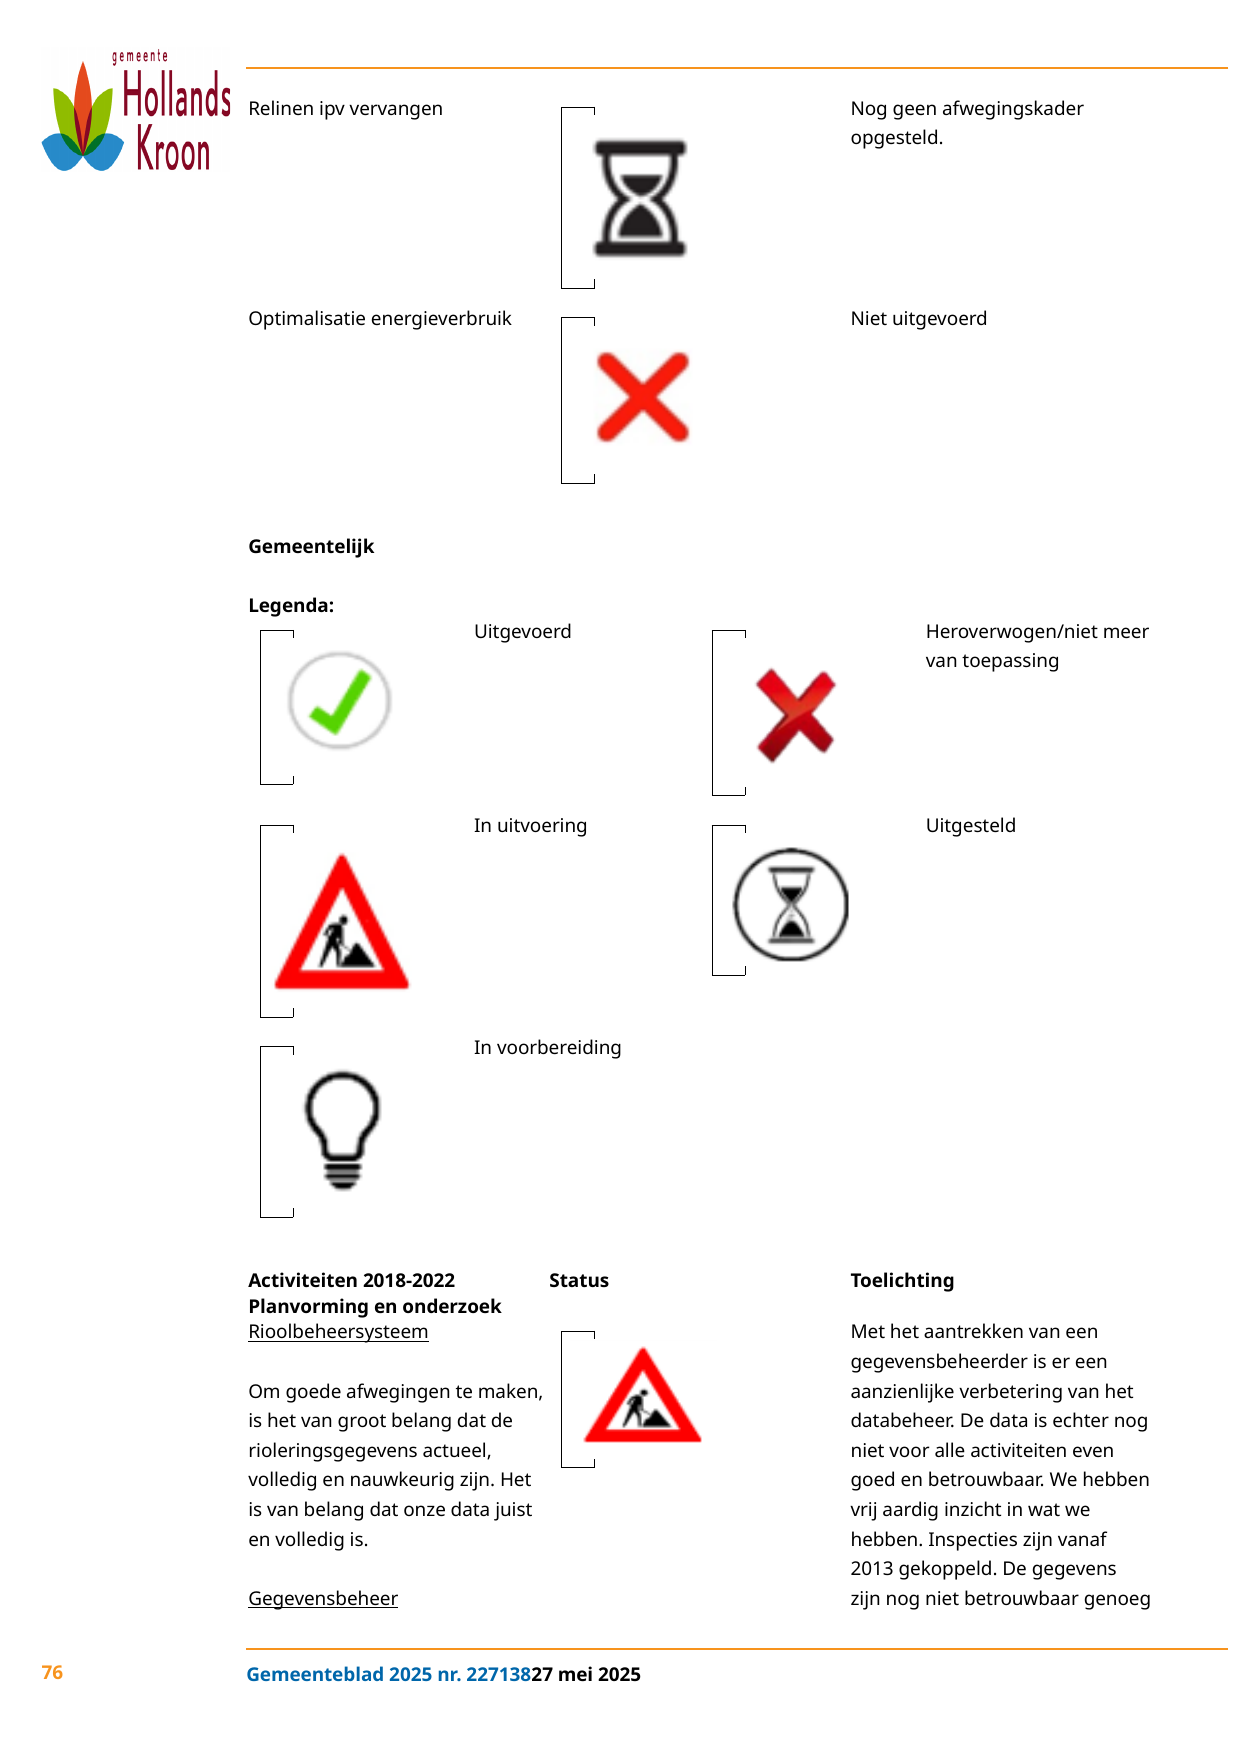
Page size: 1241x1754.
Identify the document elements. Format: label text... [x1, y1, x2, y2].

picture [268, 833, 417, 1008]
table_header Status [549, 1267, 850, 1293]
picture [570, 326, 718, 474]
table_cell Nog geen afwegingskader opgesteld. [850, 95, 1152, 305]
table_cell [562, 1332, 594, 1339]
table_cell [248, 618, 474, 813]
text Gemeentelijk [248, 533, 1152, 558]
picture [570, 115, 718, 279]
picture [720, 833, 869, 966]
table_cell [549, 1319, 850, 1339]
table_cell Heroverwogen/niet meer van toepassing [926, 618, 1152, 813]
table_cell [713, 826, 745, 833]
table_cell [261, 826, 293, 833]
table_cell Uitgevoerd [474, 618, 700, 813]
picture [41, 47, 231, 172]
table_cell [248, 813, 474, 833]
table_cell [248, 834, 474, 1034]
table_cell [700, 834, 926, 1034]
table_cell In uitvoering [474, 813, 700, 1034]
table_header Toelichting [850, 1267, 1152, 1293]
table_cell [562, 474, 594, 483]
picture [268, 1055, 417, 1208]
table_header Activiteiten 2018-2022 [248, 1267, 549, 1293]
table_cell [248, 1034, 474, 1234]
table_cell [261, 834, 293, 1017]
table_cell [549, 474, 850, 500]
table_cell In voorbereiding [474, 1034, 700, 1234]
picture [268, 638, 417, 776]
picture [720, 638, 869, 787]
table_cell Met het aantrekken van een gegevensbeheerder is er een aanzienlijke verbetering van het databeheer. De data is echter nog niet voor alle activiteiten even goed en betrouwbaar. We hebben vrij aardig inzicht in wat we hebben. Inspecties zijn vanaf 2013 gekoppeld. De gegevens zijn nog niet betrouwbaar genoeg [850, 1319, 1152, 1611]
table_cell [700, 813, 926, 833]
table_cell [700, 1034, 926, 1234]
table_cell Planvorming en onderzoek [248, 1293, 1152, 1319]
table_cell [549, 1340, 850, 1611]
table_cell [562, 1340, 594, 1467]
table_cell Rioolbeheersysteem Om goede afwegingen te maken, is het van groot belang dat de rioleringsgegevens actueel, volledig en nauwkeurig zijn. Het is van belang dat onze data juist en volledig is. Gegevensbeheer [248, 1319, 549, 1611]
table_cell [926, 1034, 1152, 1234]
table_cell Relinen ipv vervangen [248, 95, 549, 305]
table_cell [700, 618, 926, 813]
picture [570, 1339, 718, 1459]
table_header Legenda: [248, 592, 1152, 618]
table_cell [549, 305, 850, 473]
table_cell Optimalisatie energieverbruik [248, 305, 549, 500]
table_cell [713, 834, 745, 975]
table_cell Uitgesteld [926, 813, 1152, 1034]
table_cell [562, 318, 594, 473]
table_cell Niet uitgevoerd [850, 305, 1152, 500]
table_cell [549, 95, 850, 305]
